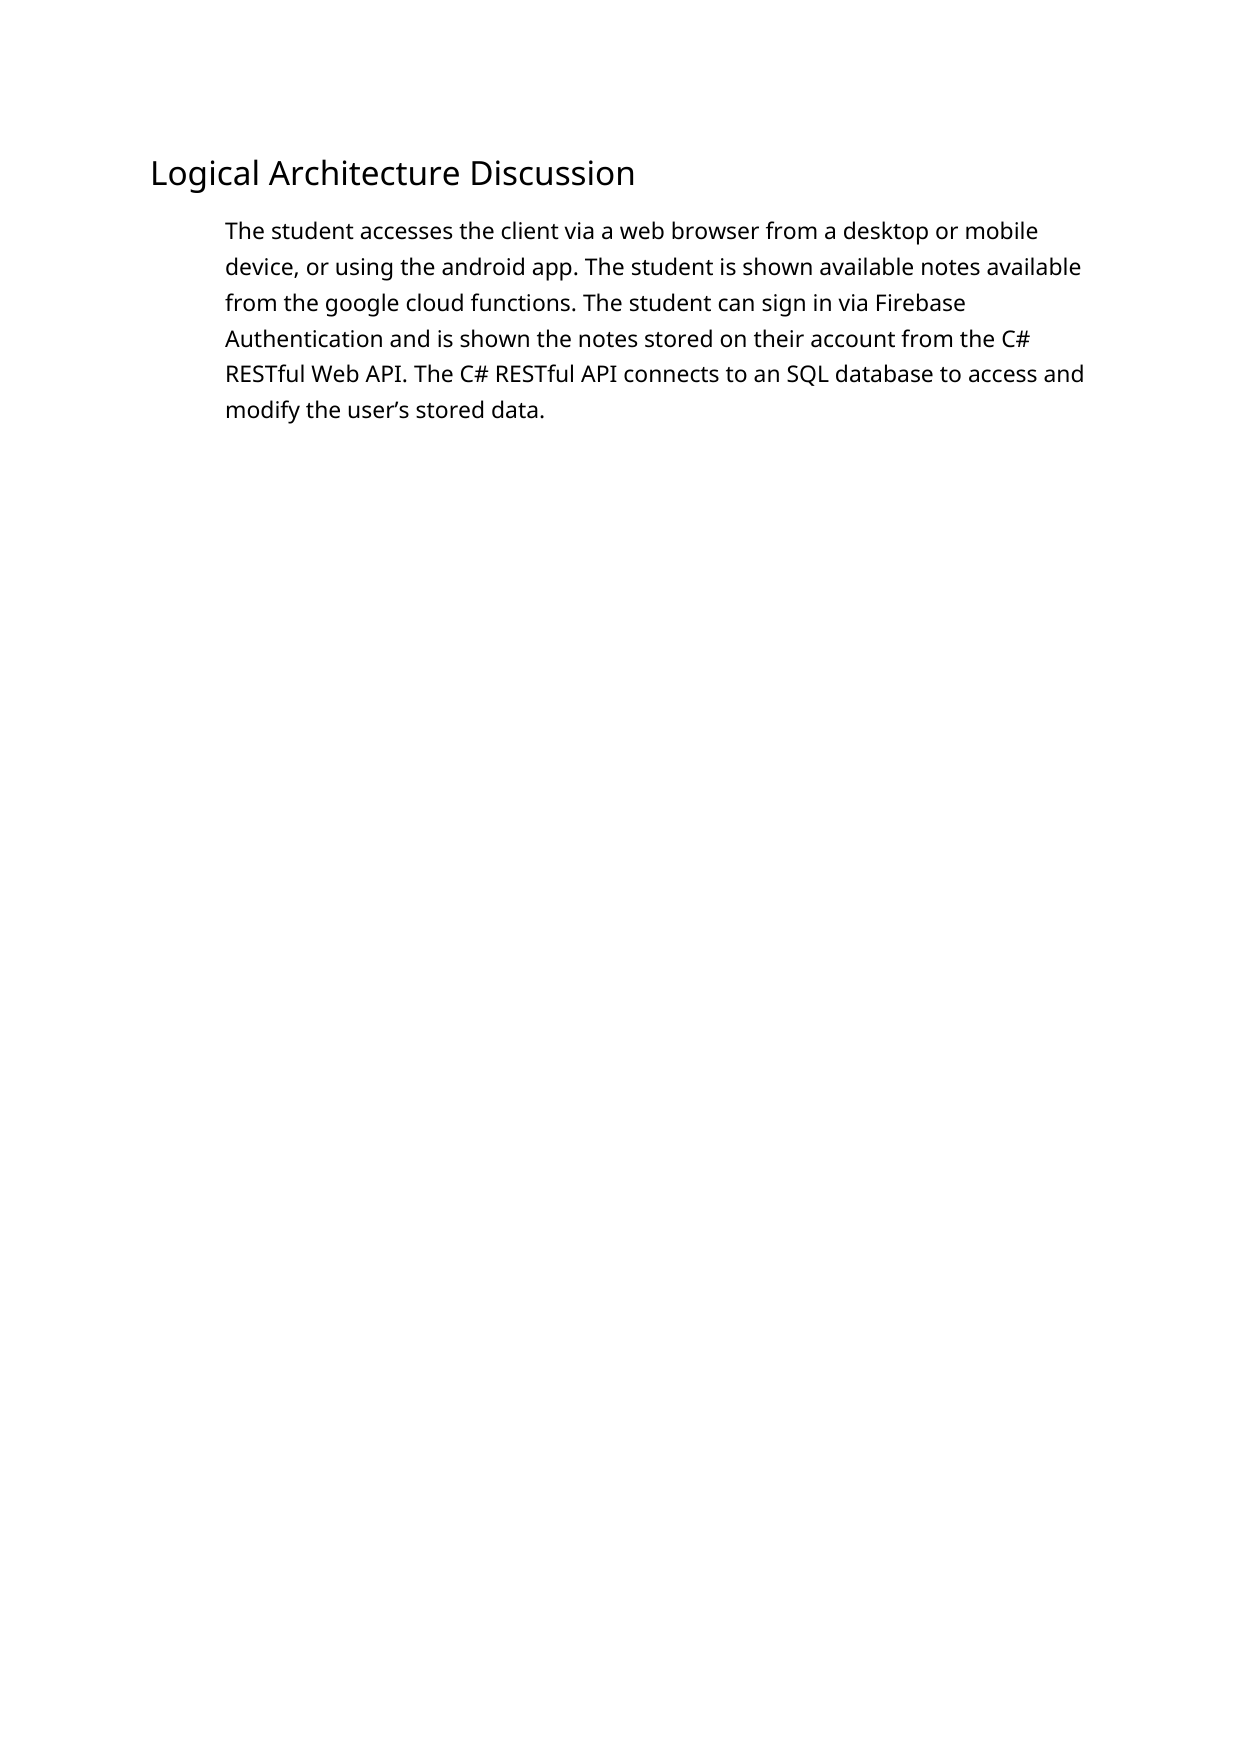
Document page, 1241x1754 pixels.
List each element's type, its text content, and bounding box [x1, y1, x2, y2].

list The student accesses the client via a web browser from a desktop or mobile device, or using the android app. The student is shown available notes available from the google cloud functions. The student can sign in via Firebase Authentication and is shown the notes stored on their account from the C# RESTful Web API. The C# RESTful API connects to an SQL database to access and modify the user’s stored data. [187, 215, 1090, 426]
subtitle Logical Architecture Discussion [150, 150, 1090, 195]
